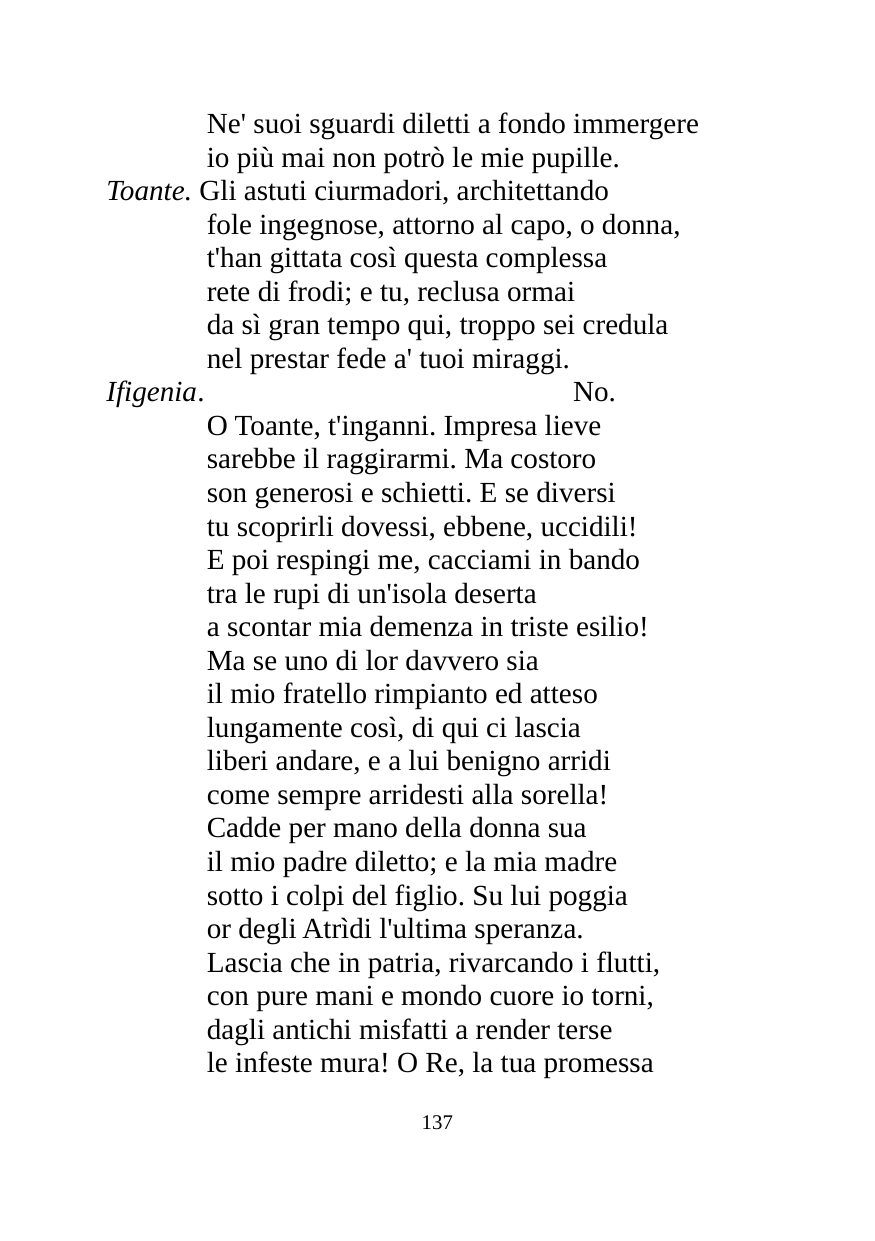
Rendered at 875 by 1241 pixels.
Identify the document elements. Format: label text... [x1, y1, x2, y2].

text Toante. Gli astuti ciurmadori, architettando fole ingegnose, attorno al capo, o donna, t'han gittata così questa complessa rete di frodi; e tu, reclusa ormai da sì gran tempo qui, troppo sei credula nel prestar fede a' tuoi miraggi. [106, 173, 768, 374]
text Ne' suoi sguardi diletti a fondo immergere io più mai non potrò le mie pupille. [106, 106, 768, 173]
text Ifigenia. No. O Toante, t'inganni. Impresa lieve sarebbe il raggirarmi. Ma costoro son generosi e schietti. E se diversi tu scoprirli dovessi, ebbene, uccidili! E poi respingi me, cacciami in bando tra le rupi di un'isola deserta a scontar mia demenza in triste esilio! Ma se uno di lor davvero sia il mio fratello rimpianto ed atteso lungamente così, di qui ci lascia liberi andare, e a lui benigno arridi come sempre arridesti alla sorella! Cadde per mano della donna sua il mio padre diletto; e la mia madre sotto i colpi del figlio. Su lui poggia or degli Atrìdi l'ultima speranza. Lascia che in patria, rivarcando i flutti, con pure mani e mondo cuore io torni, dagli antichi misfatti a render terse le infeste mura! O Re, la tua promessa [106, 374, 768, 1079]
